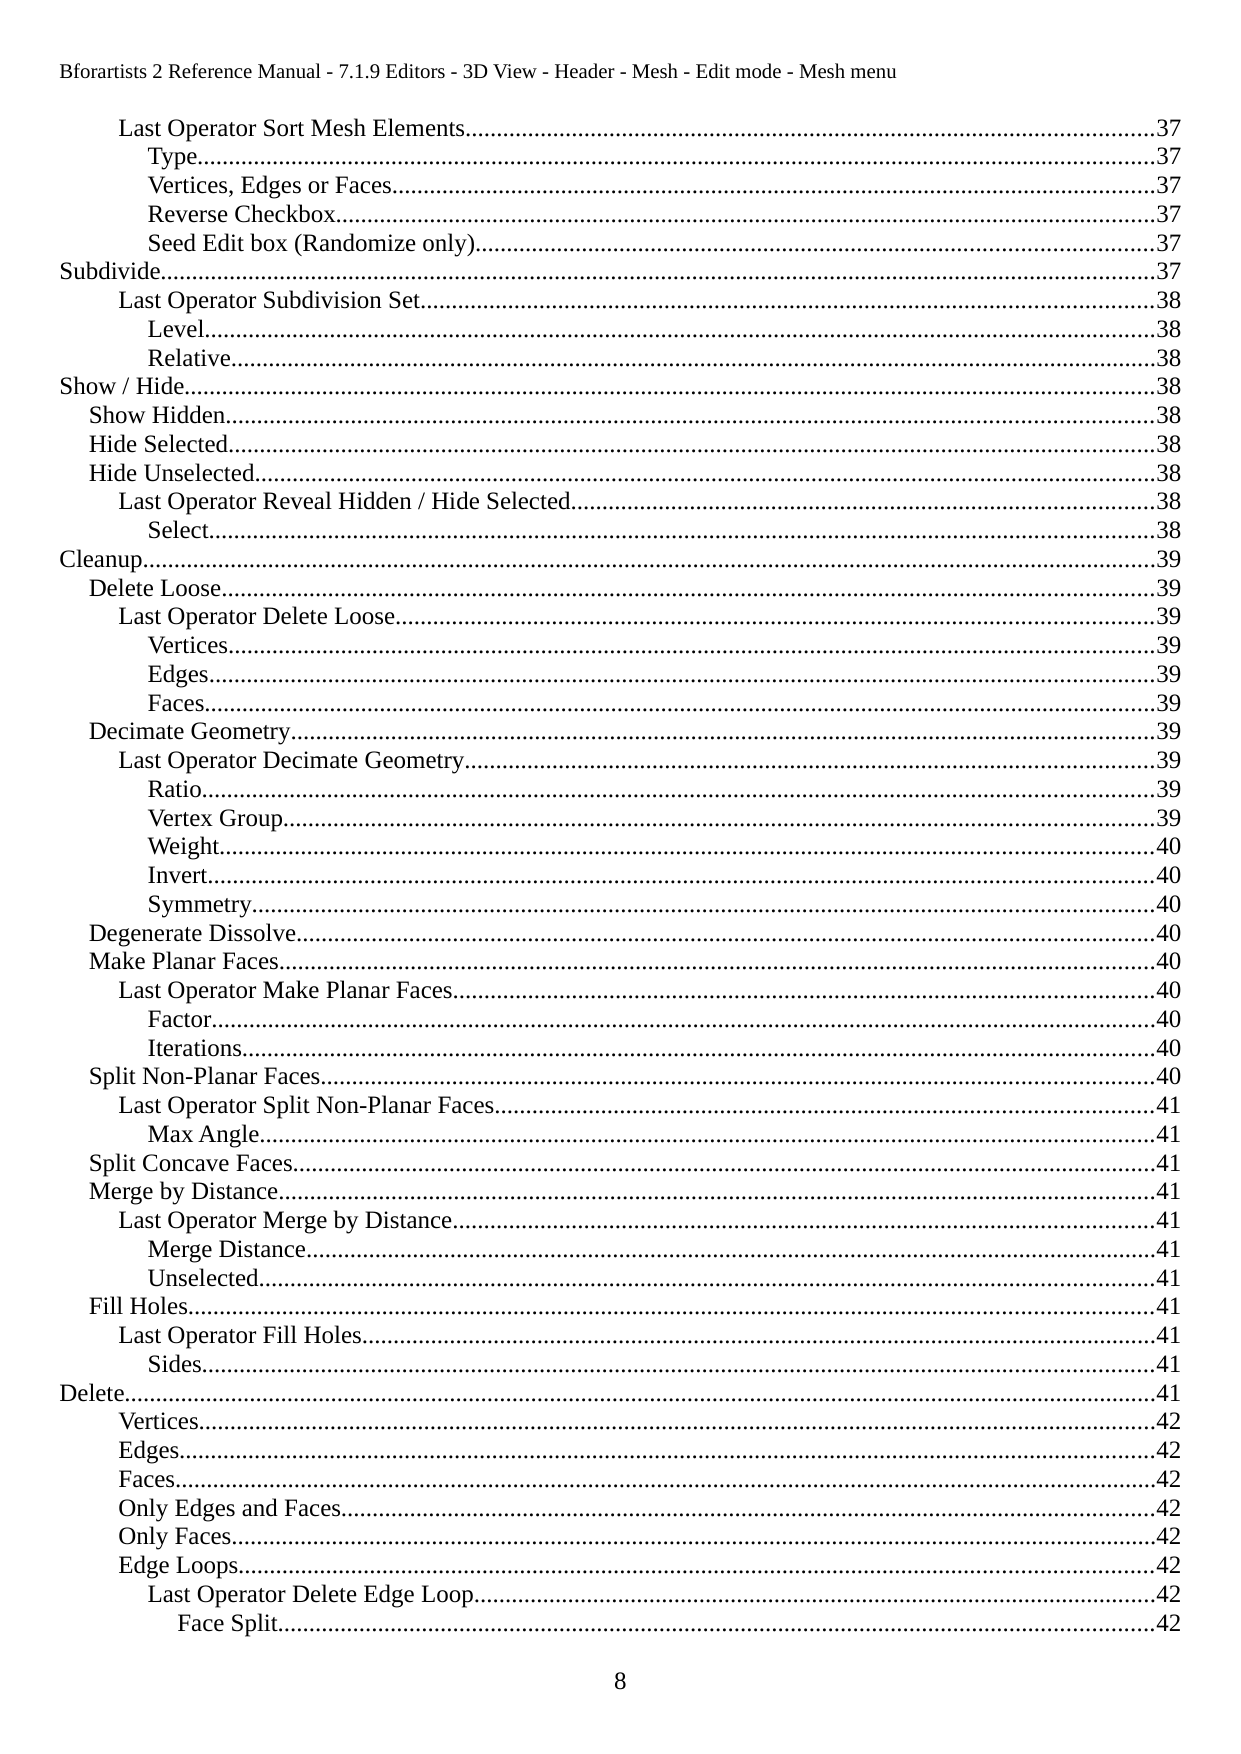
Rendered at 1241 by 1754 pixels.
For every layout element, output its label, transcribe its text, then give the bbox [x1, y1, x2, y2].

text Show / Hide 38 [59, 371, 1181, 400]
text Fill Holes 41 [88, 1291, 1181, 1320]
text Last Operator Subdivision Set 38 [118, 285, 1181, 314]
text Show Hidden 38 [88, 400, 1181, 429]
text Last Operator Reveal Hidden / Hide Selected 38 [118, 486, 1181, 515]
text Vertices 42 [118, 1406, 1181, 1435]
text Last Operator Sort Mesh Elements 37 [118, 113, 1181, 141]
text Seed Edit box (Randomize only) 37 [147, 228, 1181, 256]
text Last Operator Split Non-Planar Faces 41 [118, 1090, 1181, 1119]
text Edge Loops 42 [118, 1550, 1181, 1579]
text Hide Unselected 38 [88, 458, 1181, 486]
text Iterations 40 [147, 1033, 1181, 1061]
text Level 38 [147, 314, 1181, 343]
text Make Planar Faces 40 [88, 946, 1181, 975]
text Invert 40 [147, 860, 1181, 889]
text Weight 40 [147, 831, 1181, 860]
text Type 37 [147, 141, 1181, 170]
text Last Operator Merge by Distance 41 [118, 1205, 1181, 1234]
text Vertices, Edges or Faces 37 [147, 170, 1181, 199]
text Sides 41 [147, 1349, 1181, 1378]
text Faces 39 [147, 688, 1181, 716]
text Last Operator Delete Loose 39 [118, 601, 1181, 630]
text Ratio 39 [147, 774, 1181, 803]
text Relative 38 [147, 343, 1181, 371]
text Reverse Checkbox 37 [147, 199, 1181, 228]
text Only Edges and Faces 42 [118, 1493, 1181, 1521]
text Edges 39 [147, 659, 1181, 688]
text Faces 42 [118, 1464, 1181, 1493]
text Last Operator Fill Holes 41 [118, 1320, 1181, 1349]
text Only Faces 42 [118, 1521, 1181, 1550]
text Symmetry 40 [147, 889, 1181, 918]
text Merge by Distance 41 [88, 1176, 1181, 1205]
text Last Operator Decimate Geometry 39 [118, 745, 1181, 774]
text Last Operator Make Planar Faces 40 [118, 975, 1181, 1004]
text Face Split 42 [177, 1608, 1181, 1636]
text Max Angle 41 [147, 1119, 1181, 1148]
text Unselected 41 [147, 1263, 1181, 1291]
text Hide Selected 38 [88, 429, 1181, 458]
text Edges 42 [118, 1435, 1181, 1464]
text Factor 40 [147, 1004, 1181, 1033]
text Delete 41 [59, 1378, 1181, 1406]
text Delete Loose 39 [88, 573, 1181, 601]
text Merge Distance 41 [147, 1234, 1181, 1263]
text Vertices 39 [147, 630, 1181, 659]
text Last Operator Delete Edge Loop 42 [147, 1579, 1181, 1608]
text Split Concave Faces 41 [88, 1148, 1181, 1176]
text Degenerate Dissolve 40 [88, 918, 1181, 946]
text Select 38 [147, 515, 1181, 544]
text Decimate Geometry 39 [88, 716, 1181, 745]
text Subdivide 37 [59, 256, 1181, 285]
text Cleanup 39 [59, 544, 1181, 573]
text Split Non-Planar Faces 40 [88, 1061, 1181, 1090]
text Vertex Group 39 [147, 803, 1181, 831]
